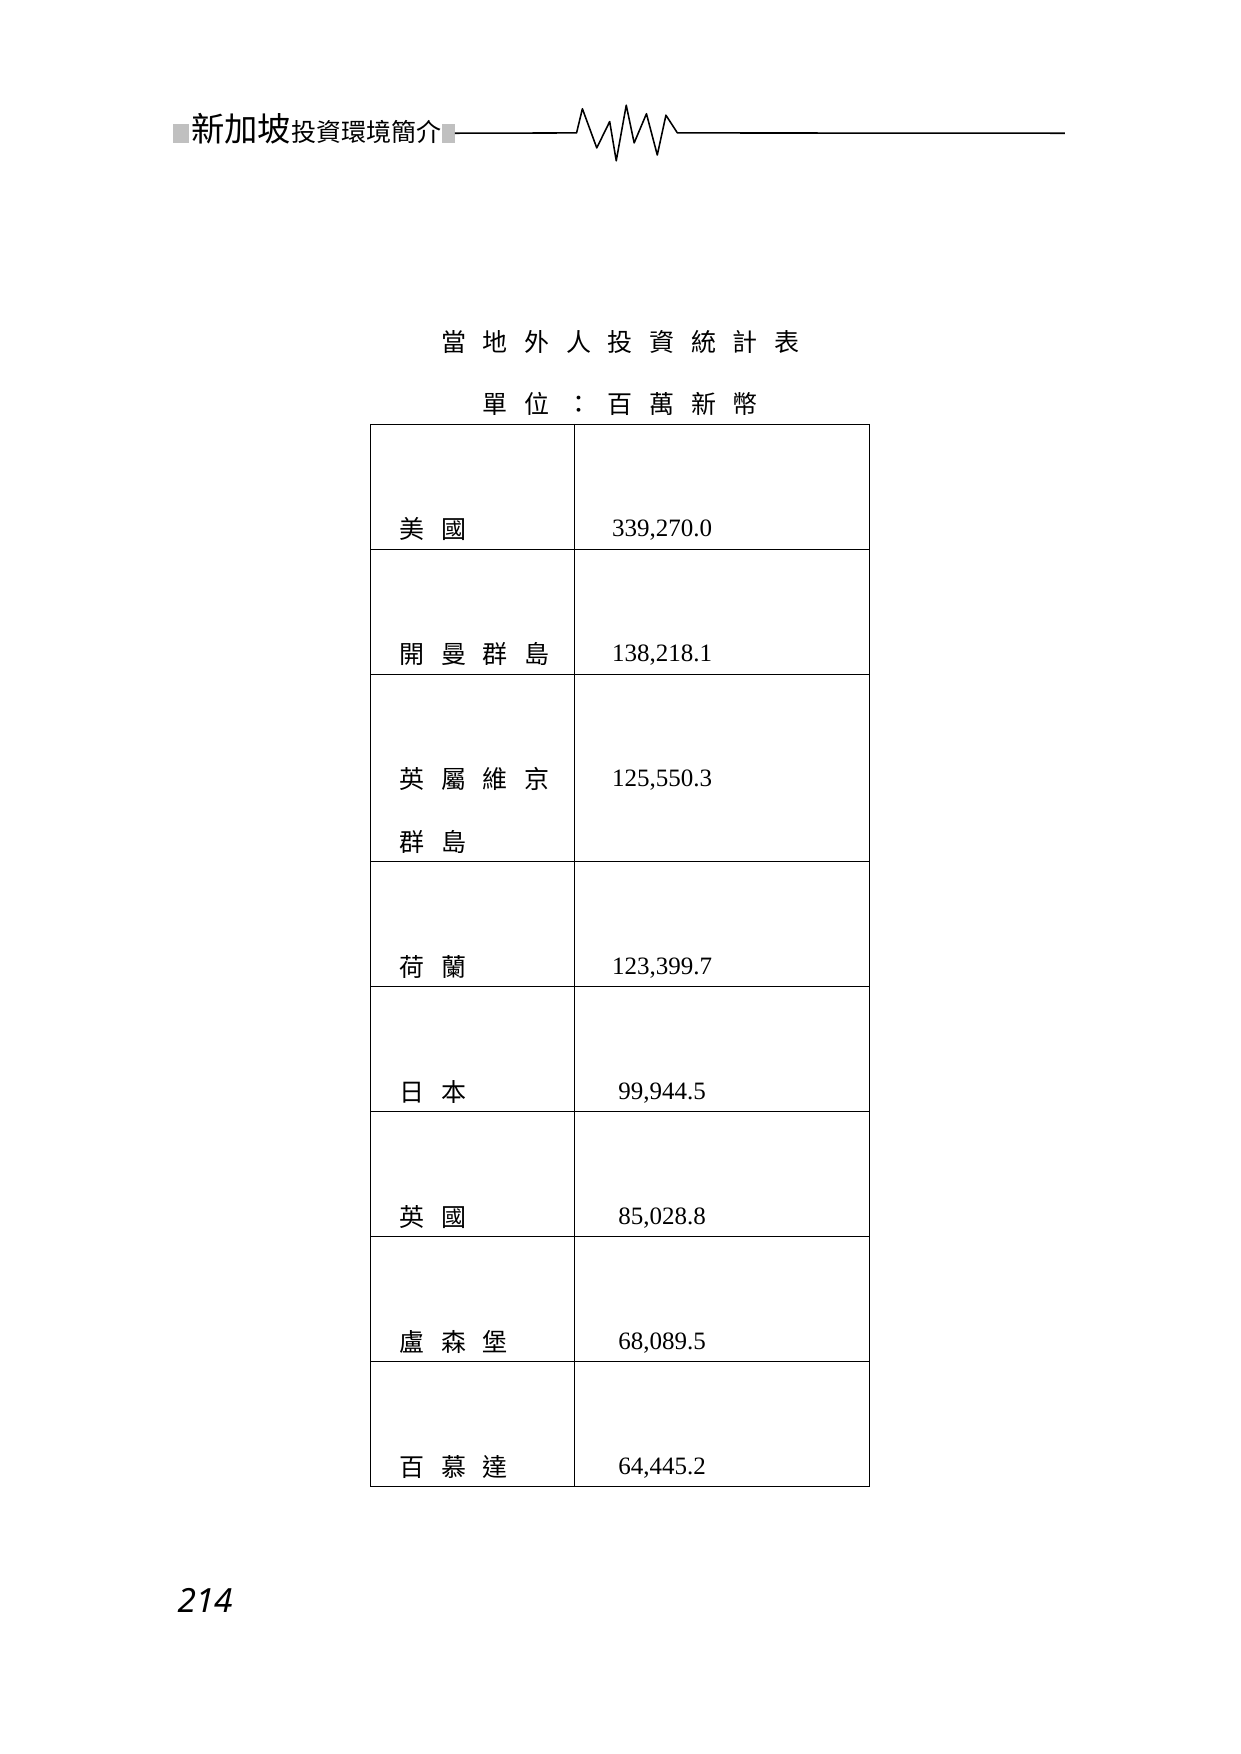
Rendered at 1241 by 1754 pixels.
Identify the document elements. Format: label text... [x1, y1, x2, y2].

table_cell 123,399.7 [575, 862, 869, 986]
table_cell 64,445.2 [575, 1362, 869, 1486]
text 單位：百萬新幣 [183, 361, 1058, 424]
table_cell 138,218.1 [575, 550, 869, 674]
table_header 美國 [371, 425, 574, 549]
table_cell 85,028.8 [575, 1112, 869, 1236]
table_cell 百慕達 [371, 1362, 574, 1486]
table_cell 99,944.5 [575, 987, 869, 1111]
table_cell 盧森堡 [371, 1237, 574, 1361]
text 當地外人投資統計表 [183, 299, 1058, 361]
table_cell 125,550.3 [575, 675, 869, 861]
table_cell 開曼群島 [371, 550, 574, 674]
table_cell 英國 [371, 1112, 574, 1236]
table_cell 68,089.5 [575, 1237, 869, 1361]
table_header 339,270.0 [575, 425, 869, 549]
table_cell 英屬維京群島 [371, 675, 574, 861]
table_cell 日本 [371, 987, 574, 1111]
table_cell 荷蘭 [371, 862, 574, 986]
